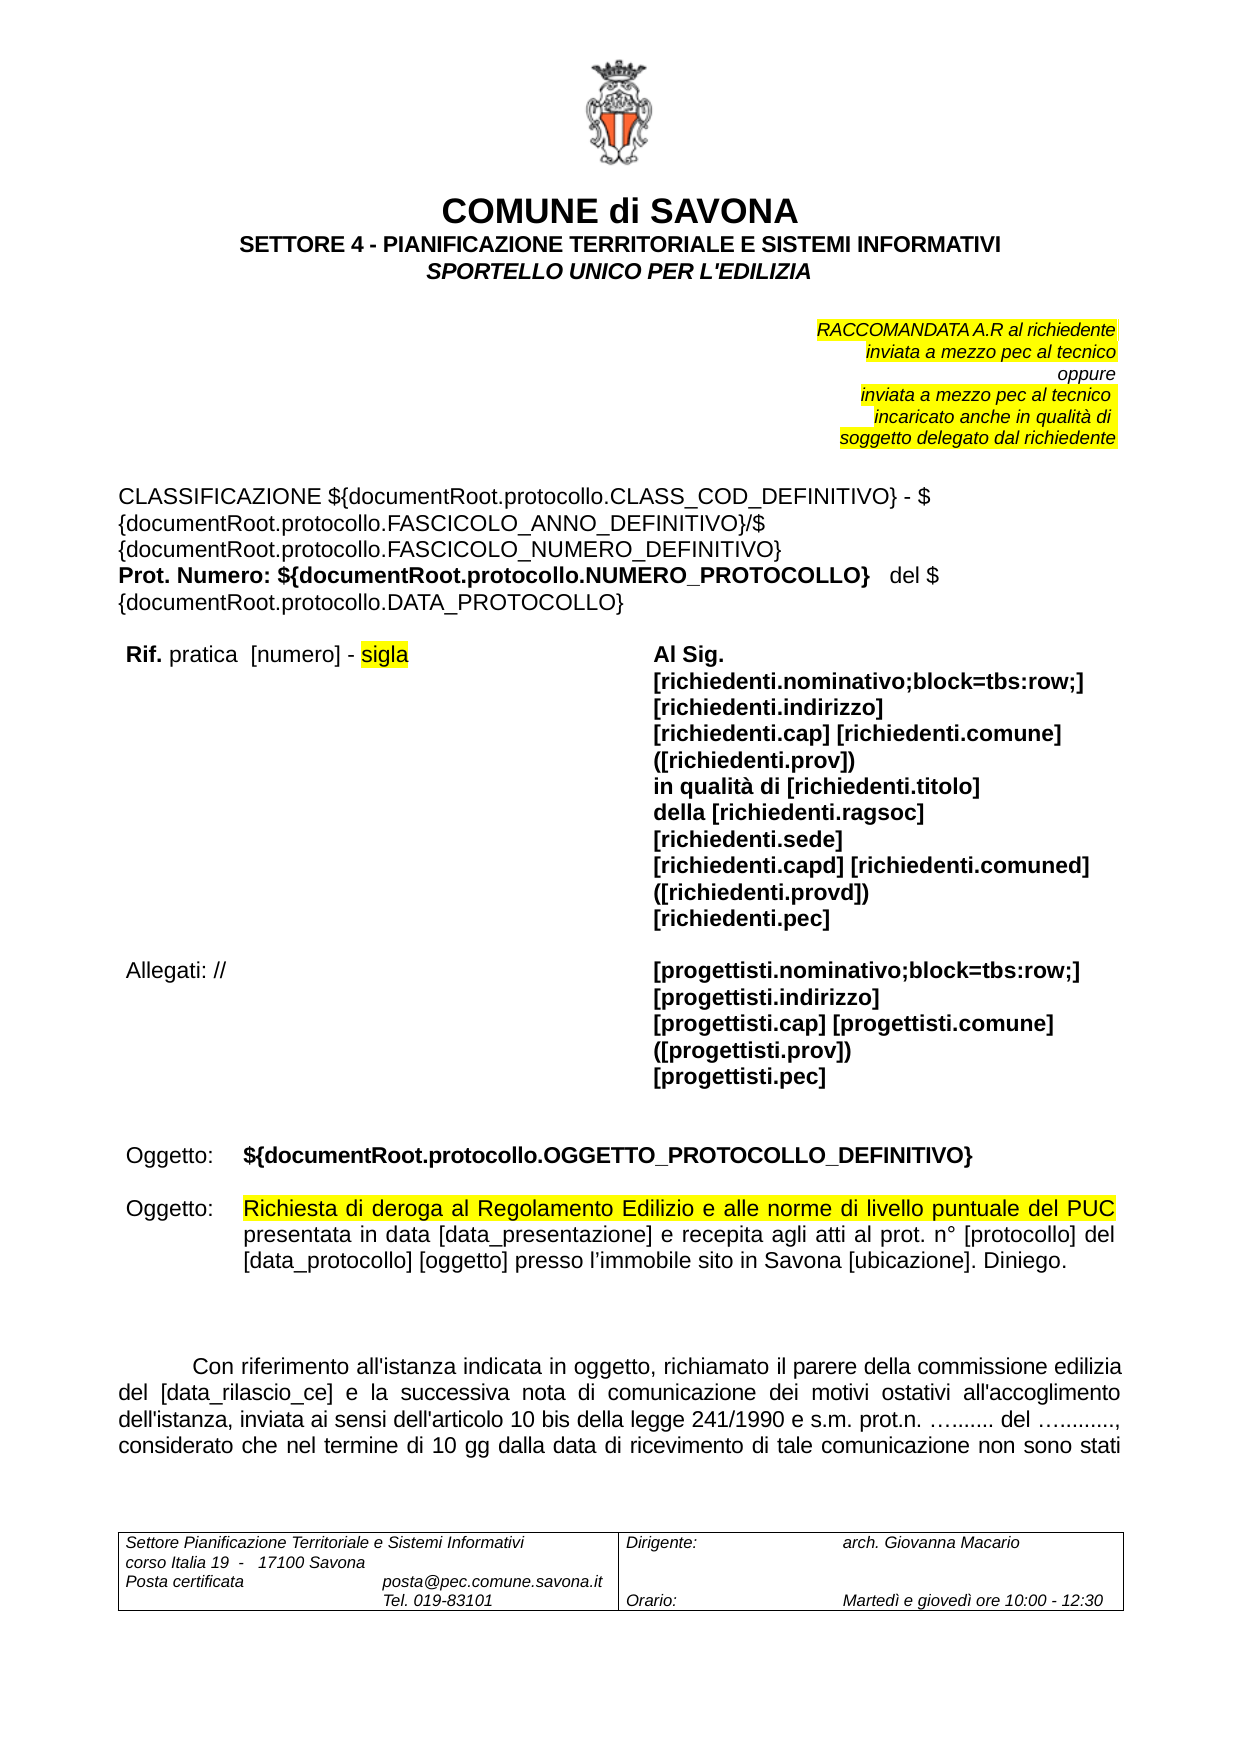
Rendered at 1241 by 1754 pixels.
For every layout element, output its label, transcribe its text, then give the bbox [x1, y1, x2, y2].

table_header Oggetto: [118, 1142, 236, 1168]
table_cell Allegati: // [118, 958, 451, 1116]
table_header [118, 314, 644, 454]
table_header Richiesta di deroga al Regolamento Edilizio e alle norme di livello puntuale del PUC presentata in data [data_presentazione] e recepita agli atti al prot. n° [protocollo] del [data_protocollo] [oggetto] presso l’immobile sito in Savona [ubicazione]. Diniego. [236, 1195, 1123, 1274]
table_header RACCOMANDATA A.R al richiedente inviata a mezzo pec al tecnico oppure inviata a mezzo pec al tecnico incaricato anche in qualità di soggetto delegato dal richiedente [644, 314, 1123, 454]
table_cell [451, 958, 646, 1116]
table_header ${documentRoot.protocollo.OGGETTO_PROTOCOLLO_DEFINITIVO} [236, 1142, 1123, 1168]
table_header Al Sig. [richiedenti.nominativo;block=tbs:row;] [richiedenti.indirizzo] [richiedenti.cap] [richiedenti.comune] ([richiedenti.prov]) in qualità di [richiedenti.titolo] della [richiedenti.ragsoc] [richiedenti.sede] [richiedenti.capd] [richiedenti.comuned] ([richiedenti.provd]) [richiedenti.pec] [646, 641, 1119, 957]
table_header Rif. pratica [numero] - sigla [118, 641, 451, 957]
picture [507, 54, 733, 182]
text Con riferimento all'istanza indicata in oggetto, richiamato il parere della commissione edilizia del [data_rilascio_ce] e la successiva nota di comunicazione dei motivi ostativi all'accoglimento dell'istanza, inviata ai sensi dell'articolo 10 bis della legge 241/1990 e s.m. prot.n. …....... del …........., considerato che nel termine di 10 gg dalla data di ricevimento di tale comunicazione non sono stati [118, 1353, 1122, 1458]
table_header [451, 641, 646, 957]
table_cell [progettisti.nominativo;block=tbs:row;] [progettisti.indirizzo] [progettisti.cap] [progettisti.comune] ([progettisti.prov]) [progettisti.pec] [646, 958, 1119, 1116]
text Prot. Numero: ${documentRoot.protocollo.NUMERO_PROTOCOLLO} del ${documentRoot.protocollo.DATA_PROTOCOLLO} [118, 562, 1122, 615]
text CLASSIFICAZIONE ${documentRoot.protocollo.CLASS_COD_DEFINITIVO} - ${documentRoot.protocollo.FASCICOLO_ANNO_DEFINITIVO}/${documentRoot.protocollo.FASCICOLO_NUMERO_DEFINITIVO} [118, 483, 1122, 562]
table_header Oggetto: [118, 1195, 236, 1274]
